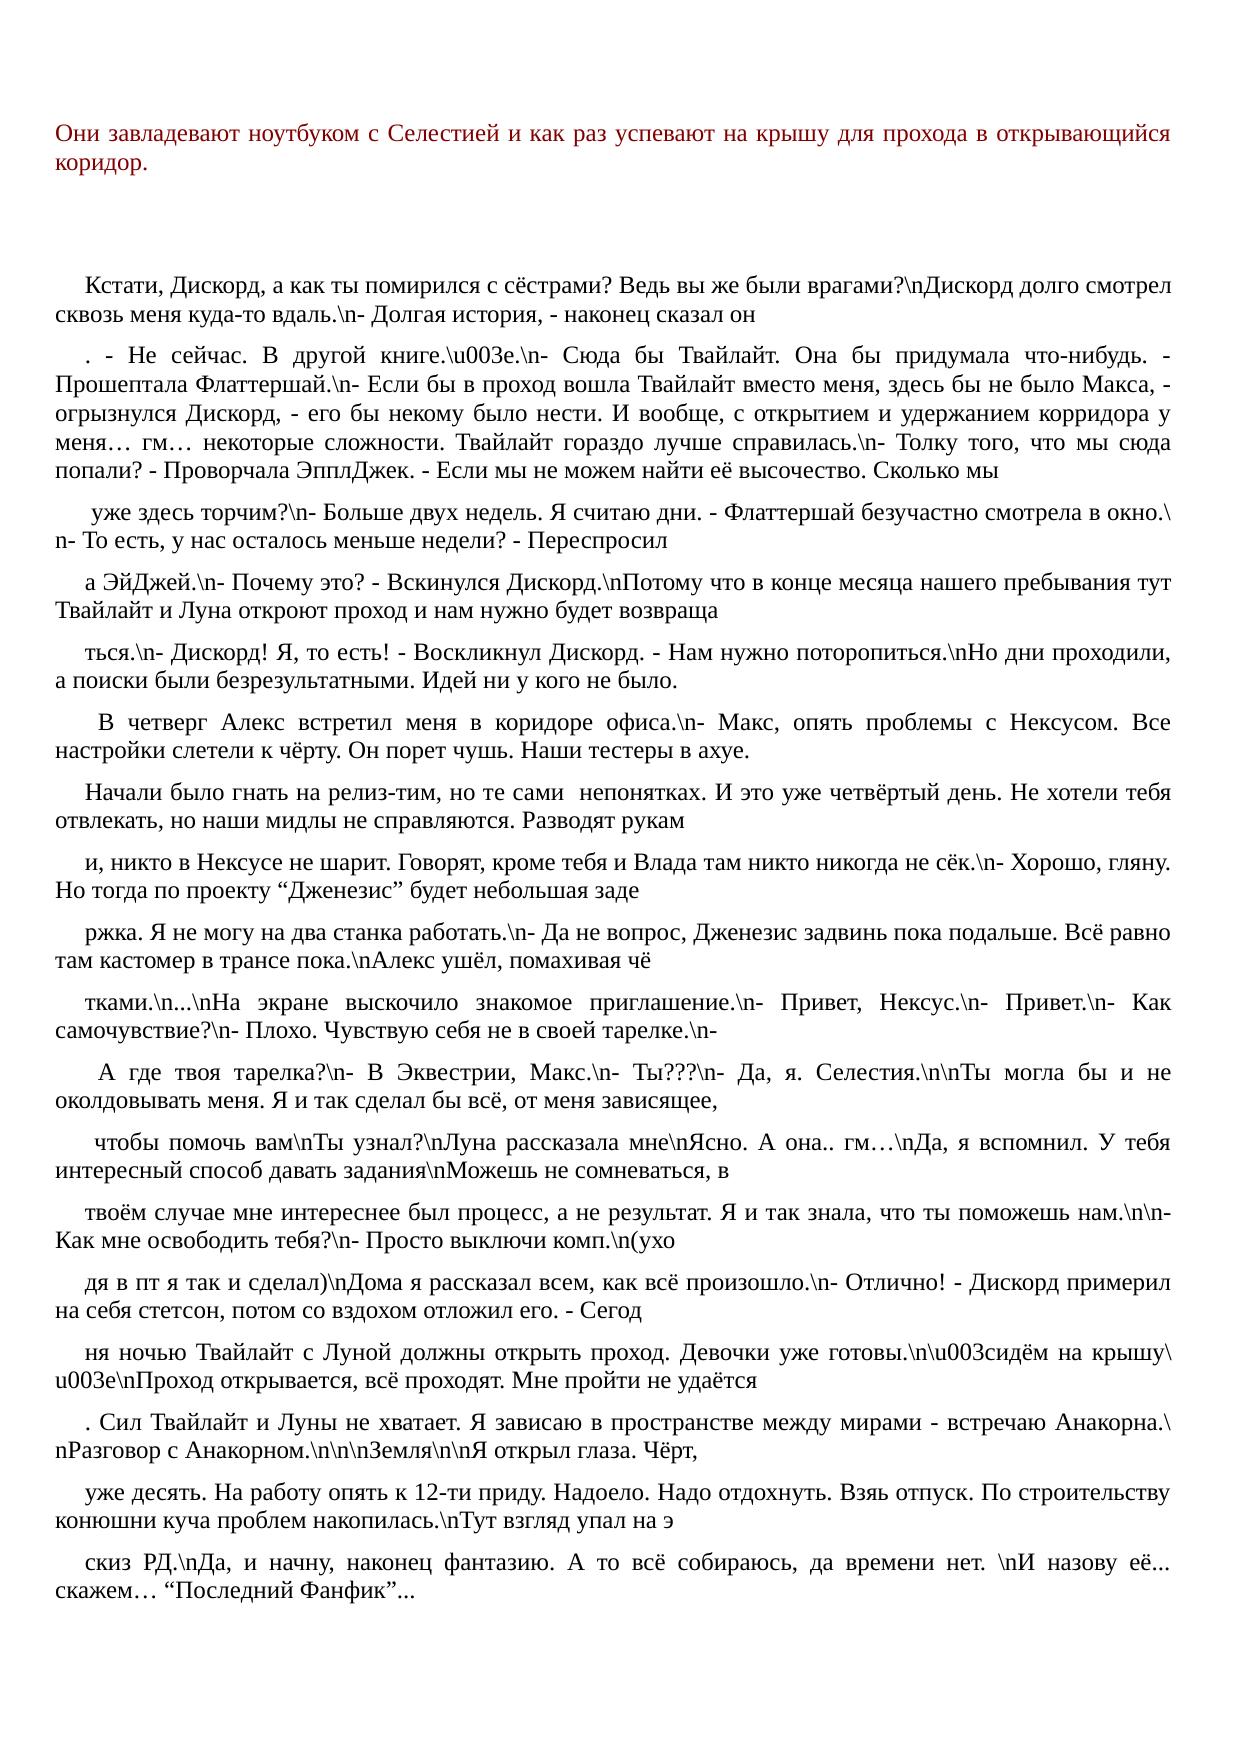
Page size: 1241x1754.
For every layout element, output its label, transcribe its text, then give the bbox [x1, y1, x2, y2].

text и, никто в Нексусе не шарит. Говорят, кроме тебя и Влада там никто никогда не сёк.\n- Хорошо, гляну. Но тогда по проекту “Дженезис” будет небольшая заде [55, 847, 1172, 904]
text уже здесь торчим?\n- Больше двух недель. Я считаю дни. - Флаттершай безучастно смотрела в окно.\n- То есть, у нас осталось меньше недели? - Переспросил [55, 497, 1172, 554]
text твоём случае мне интереснее был процесс, а не результат. Я и так знала, что ты поможешь нам.\n\n- Как мне освободить тебя?\n- Просто выключи комп.\n(ухо [55, 1197, 1172, 1254]
text А где твоя тарелка?\n- В Эквестрии, Макс.\n- Ты???\n- Да, я. Селестия.\n\nТы могла бы и не околдовывать меня. Я и так сделал бы всё, от меня зависящее, [55, 1057, 1172, 1114]
text ня ночью Твайлайт с Луной должны открыть проход. Девочки уже готовы.\n\u003cидём на крышу\u003e\nПроход открывается, всё проходят. Мне пройти не удаётся [55, 1337, 1172, 1394]
text скиз РД.\nДа, и начну, наконец фантазию. А то всё собираюсь, да времени нет. \nИ назову её... скажем… “Последний Фанфик”... [55, 1547, 1172, 1604]
text ться.\n- Дискорд! Я, то есть! - Воскликнул Дискорд. - Нам нужно поторопиться.\nНо дни проходили, а поиски были безрезультатными. Идей ни у кого не было. [55, 637, 1172, 694]
text дя в пт я так и сделал)\nДома я рассказал всем, как всё произошло.\n- Отлично! - Дискорд примерил на себя стетсон, потом со вздохом отложил его. - Сегод [55, 1267, 1172, 1324]
text Они завладевают ноутбуком с Селестией и как раз успевают на крышу для прохода в открывающийся коридор. [55, 118, 1172, 176]
text Кстати, Дискорд, а как ты помирился с сёстрами? Ведь вы же были врагами?\nДискорд долго смотрел сквозь меня куда-то вдаль.\n- Долгая история, - наконец сказал он [55, 271, 1172, 328]
text тками.\n...\nНа экране выскочило знакомое приглашение.\n- Привет, Нексус.\n- Привет.\n- Как самочувствие?\n- Плохо. Чувствую себя не в своей тарелке.\n- [55, 987, 1172, 1044]
text Начали было гнать на релиз-тим, но те сами непонятках. И это уже четвёртый день. Не хотели тебя отвлекать, но наши мидлы не справляются. Разводят рукам [55, 777, 1172, 834]
text В четверг Алекс встретил меня в коридоре офиса.\n- Макс, опять проблемы с Нексусом. Все настройки слетели к чёрту. Он порет чушь. Наши тестеры в ахуе. [55, 707, 1172, 764]
text чтобы помочь вам\nТы узнал?\nЛуна рассказала мне\nЯсно. А она.. гм…\nДа, я вспомнил. У тебя интересный способ давать задания\nМожешь не сомневаться, в [55, 1127, 1172, 1184]
text а ЭйДжей.\n- Почему это? - Вскинулся Дискорд.\nПотому что в конце месяца нашего пребывания тут Твайлайт и Луна откроют проход и нам нужно будет возвраща [55, 567, 1172, 624]
text уже десять. На работу опять к 12-ти приду. Надоело. Надо отдохнуть. Взяь отпуск. По строительству конюшни куча проблем накопилась.\nТут взгляд упал на э [55, 1477, 1172, 1534]
text . Сил Твайлайт и Луны не хватает. Я зависаю в пространстве между мирами - встречаю Анакорна.\nРазговор с Анакорном.\n\n\nЗемля\n\nЯ открыл глаза. Чёрт, [55, 1407, 1172, 1464]
text ржка. Я не могу на два станка работать.\n- Да не вопрос, Дженезис задвинь пока подальше. Всё равно там кастомер в трансе пока.\nАлекс ушёл, помахивая чё [55, 917, 1172, 974]
text . - Не сейчас. В другой книге.\u003e.\n- Сюда бы Твайлайт. Она бы придумала что-нибудь. - Прошептала Флаттершай.\n- Если бы в проход вошла Твайлайт вместо меня, здесь бы не было Макса, - огрызнулся Дискорд, - его бы некому было нести. И вообще, с открытием и удержанием корридора у меня… гм… некоторые сложности. Твайлайт гораздо лучше справилась.\n- Толку того, что мы сюда попали? - Проворчала ЭпплДжек. - Если мы не можем найти её высочество. Сколько мы [55, 341, 1172, 484]
